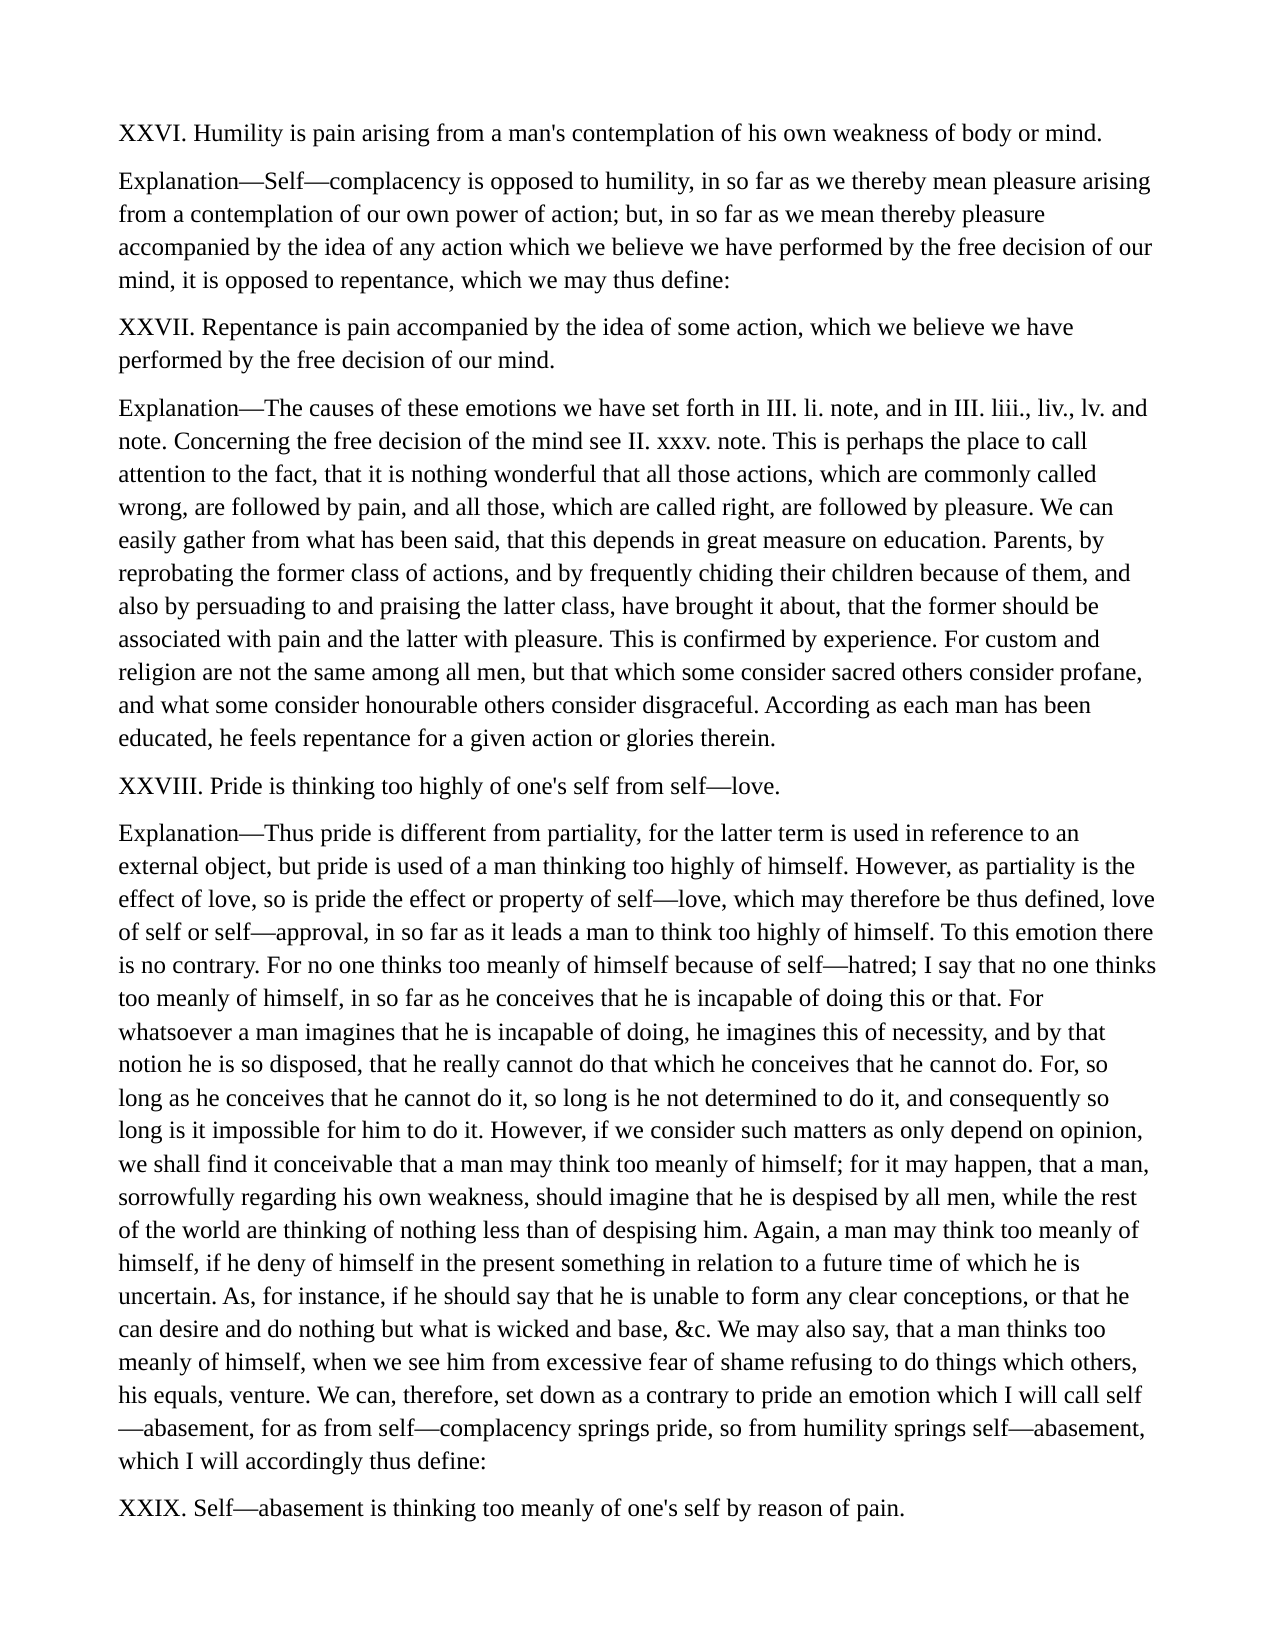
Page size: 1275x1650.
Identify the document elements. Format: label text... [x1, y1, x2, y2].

text XXVIII. Pride is thinking too highly of one's self from self—love. [118, 771, 1157, 799]
text XXVI. Humility is pain arising from a man's contemplation of his own weakness of body or mind. [118, 118, 1157, 147]
text Explanation—Thus pride is different from partiality, for the latter term is used in reference to an external object, but pride is used of a man thinking too highly of himself. However, as partiality is the effect of love, so is pride the effect or property of self—love, which may therefore be thus defined, love of self or self—approval, in so far as it leads a man to think too highly of himself. To this emotion there is no contrary. For no one thinks too meanly of himself because of self—hatred; I say that no one thinks too meanly of himself, in so far as he conceives that he is incapable of doing this or that. For whatsoever a man imagines that he is incapable of doing, he imagines this of necessity, and by that notion he is so disposed, that he really cannot do that which he conceives that he cannot do. For, so long as he conceives that he cannot do it, so long is he not determined to do it, and consequently so long is it impossible for him to do it. However, if we consider such matters as only depend on opinion, we shall find it conceivable that a man may think too meanly of himself; for it may happen, that a man, sorrowfully regarding his own weakness, should imagine that he is despised by all men, while the rest of the world are thinking of nothing less than of despising him. Again, a man may think too meanly of himself, if he deny of himself in the present something in relation to a future time of which he is uncertain. As, for instance, if he should say that he is unable to form any clear conceptions, or that he can desire and do nothing but what is wicked and base, &c. We may also say, that a man thinks too meanly of himself, when we see him from excessive fear of shame refusing to do things which others, his equals, venture. We can, therefore, set down as a contrary to pride an emotion which I will call self—abasement, for as from self—complacency springs pride, so from humility springs self—abasement, which I will accordingly thus define: [118, 818, 1157, 1474]
text Explanation—Self—complacency is opposed to humility, in so far as we thereby mean pleasure arising from a contemplation of our own power of action; but, in so far as we mean thereby pleasure accompanied by the idea of any action which we believe we have performed by the free decision of our mind, it is opposed to repentance, which we may thus define: [118, 166, 1157, 293]
text Explanation—The causes of these emotions we have set forth in III. li. note, and in III. liii., liv., lv. and note. Concerning the free decision of the mind see II. xxxv. note. This is perhaps the place to call attention to the fact, that it is nothing wonderful that all those actions, which are commonly called wrong, are followed by pain, and all those, which are called right, are followed by pleasure. We can easily gather from what has been said, that this depends in great measure on education. Parents, by reprobating the former class of actions, and by frequently chiding their children because of them, and also by persuading to and praising the latter class, have brought it about, that the former should be associated with pain and the latter with pleasure. This is confirmed by experience. For custom and religion are not the same among all men, but that which some consider sacred others consider profane, and what some consider honourable others consider disgraceful. According as each man has been educated, he feels repentance for a given action or glories therein. [118, 393, 1157, 752]
text XXIX. Self—abasement is thinking too meanly of one's self by reason of pain. [118, 1493, 1157, 1522]
text XXVII. Repentance is pain accompanied by the idea of some action, which we believe we have performed by the free decision of our mind. [118, 312, 1157, 374]
